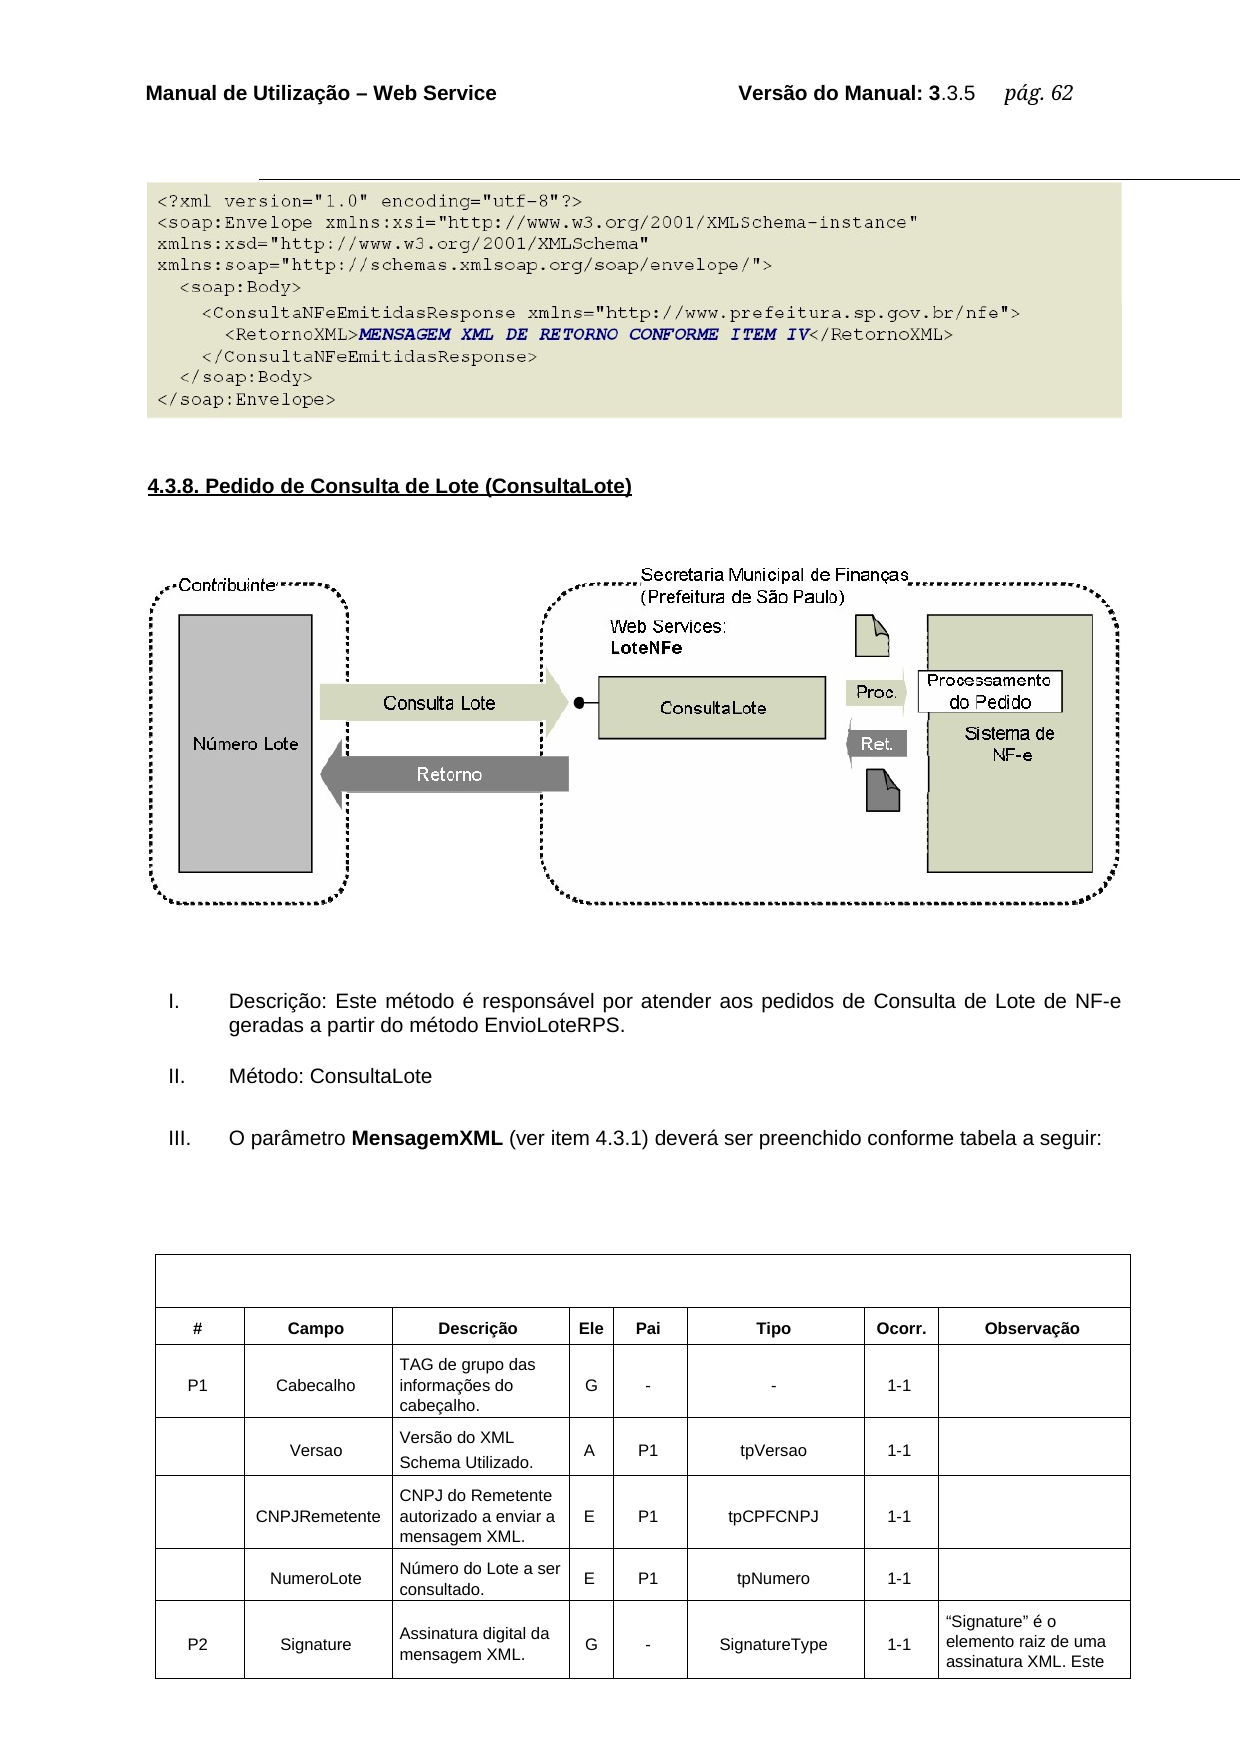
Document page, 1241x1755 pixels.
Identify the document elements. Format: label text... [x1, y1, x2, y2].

list O parâmetro MensagemXML (ver item 4.3.1) deverá ser preenchido conforme tabela a seguir: [168, 1126, 1123, 1150]
table_cell CNPJ do Remetente autorizado a enviar a mensagem XML. [393, 1476, 569, 1548]
table_cell [939, 1345, 1130, 1417]
table_cell [156, 1418, 244, 1475]
table_cell tpNumero [688, 1549, 864, 1600]
table_cell SignatureType [688, 1601, 864, 1678]
table_cell - [614, 1345, 687, 1417]
table_cell Número do Lote a ser consultado. [393, 1549, 569, 1600]
table_cell Observação [939, 1308, 1130, 1344]
list Descrição: Este método é responsável por atender aos pedidos de Consulta de Lote de NF-e geradas a partir do método EnvioLoteRPS. [168, 988, 1123, 1037]
table_cell “Signature” é o elemento raiz de uma assinatura XML. Este [939, 1601, 1130, 1678]
table_header PedidoConsultaLote.xsd* [392, 1255, 864, 1307]
list Método: ConsultaLote [168, 1064, 1123, 1088]
table_cell 1-1 [865, 1476, 938, 1548]
table_cell Ocorr. [865, 1308, 938, 1344]
table_cell G [570, 1345, 613, 1417]
table_cell 1-1 [865, 1601, 938, 1678]
table_cell Versao [245, 1418, 392, 1475]
table_cell [939, 1418, 1130, 1475]
table_cell Versão do XML Schema Utilizado. [393, 1418, 569, 1475]
table_cell - [614, 1601, 687, 1678]
table_header [865, 1255, 938, 1307]
table_cell Descrição [393, 1308, 569, 1344]
table_cell # [156, 1308, 244, 1344]
table_cell [939, 1549, 1130, 1600]
table_cell P2 [156, 1601, 244, 1678]
table_cell TAG de grupo das informações do cabeçalho. [393, 1345, 569, 1417]
table_cell Tipo [688, 1308, 864, 1344]
table_cell P1 [614, 1549, 687, 1600]
table_cell Cabecalho [245, 1345, 392, 1417]
table_cell CNPJRemetente [245, 1476, 392, 1548]
table_cell Pai [614, 1308, 687, 1344]
table_cell [939, 1476, 1130, 1548]
table_cell Signature [245, 1601, 392, 1678]
table_cell tpCPFCNPJ [688, 1476, 864, 1548]
table_cell [156, 1476, 244, 1548]
table_cell E [570, 1549, 613, 1600]
table_cell A [570, 1418, 613, 1475]
table_header [156, 1255, 244, 1307]
table_cell E [570, 1476, 613, 1548]
table_cell 1-1 [865, 1345, 938, 1417]
subtitle 4.3.8. Pedido de Consulta de Lote (ConsultaLote) [147, 473, 1131, 497]
table_cell P1 [614, 1418, 687, 1475]
table_header [939, 1255, 1130, 1307]
table_cell NumeroLote [245, 1549, 392, 1600]
table_cell - [688, 1345, 864, 1417]
table_cell P1 [614, 1476, 687, 1548]
table_cell 1-1 [865, 1418, 938, 1475]
table_cell Campo [245, 1308, 392, 1344]
table_cell P1 [156, 1345, 244, 1417]
table_cell 1-1 [865, 1549, 938, 1600]
table_cell Ele [570, 1308, 613, 1344]
table_cell Assinatura digital da mensagem XML. [393, 1601, 569, 1678]
table_cell tpVersao [688, 1418, 864, 1475]
table_cell G [570, 1601, 613, 1678]
table_header [244, 1255, 392, 1307]
table_cell [156, 1549, 244, 1600]
